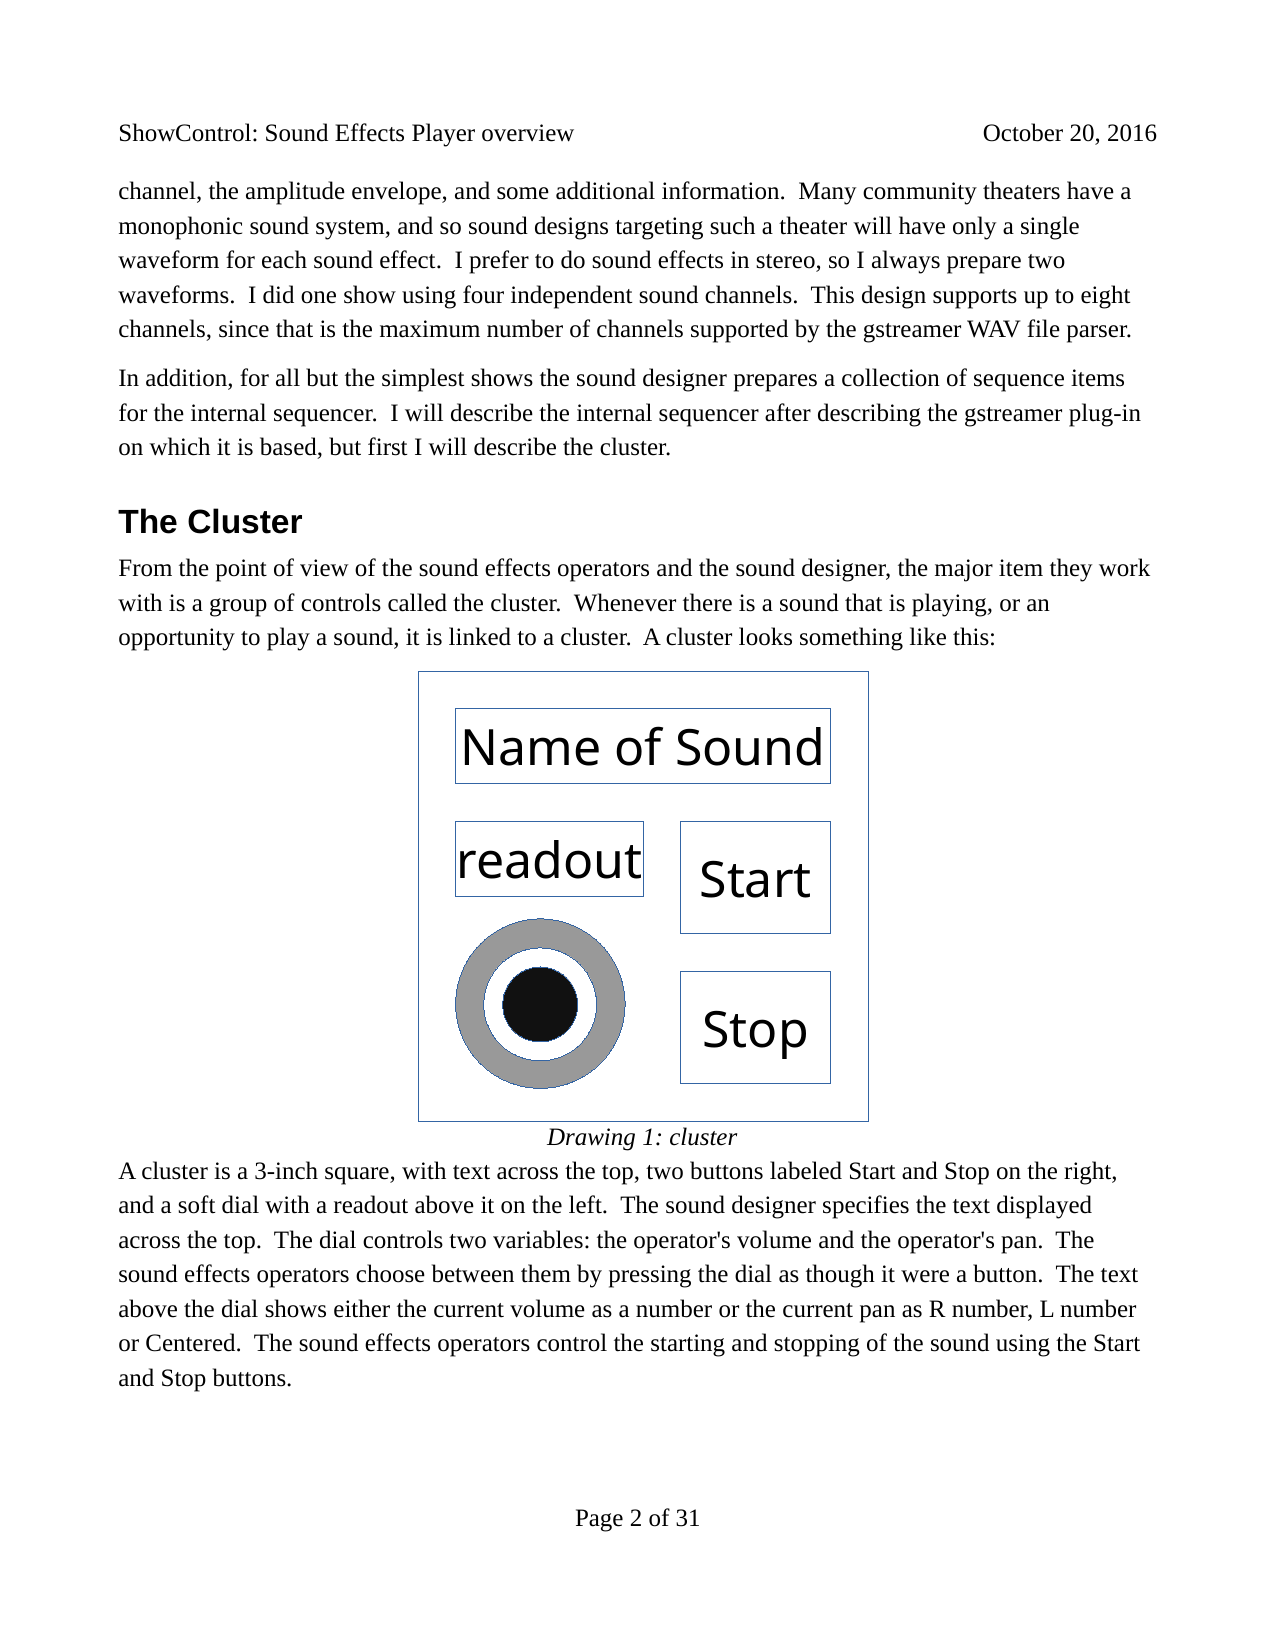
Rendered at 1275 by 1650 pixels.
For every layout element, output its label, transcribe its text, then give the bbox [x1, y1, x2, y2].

text In addition, for all but the simplest shows the sound designer prepares a collection of sequence items for the internal sequencer. I will describe the internal sequencer after describing the gstreamer plug-in on which it is based, but first I will describe the cluster. [118, 363, 1157, 461]
subtitle The Cluster [118, 502, 1157, 541]
text A cluster is a 3-inch square, with text across the top, two buttons labeled Start and Stop on the right, and a soft dial with a readout above it on the left. The sound designer specifies the text displayed across the top. The dial controls two variables: the operator's volume and the operator's pan. The sound effects operators choose between them by pressing the dial as though it were a button. The text above the dial shows either the current volume as a number or the current pan as R number, L number or Centered. The sound effects operators control the starting and stopping of the sound using the Start and Stop buttons. [118, 1150, 1157, 1392]
text Drawing 1: cluster [118, 1121, 1168, 1150]
text From the point of view of the sound effects operators and the sound designer, the major item they work with is a group of controls called the cluster. Whenever there is a sound that is playing, or an opportunity to play a sound, it is linked to a cluster. A cluster looks something like this: [118, 553, 1157, 651]
text channel, the amplitude envelope, and some additional information. Many community theaters have a monophonic sound system, and so sound designs targeting such a theater will have only a single waveform for each sound effect. I prefer to do sound effects in stereo, so I always prepare two waveforms. I did one show using four independent sound channels. This design supports up to eight channels, since that is the maximum number of channels supported by the gstreamer WAV file parser. [118, 176, 1157, 343]
picture [419, 672, 868, 1121]
